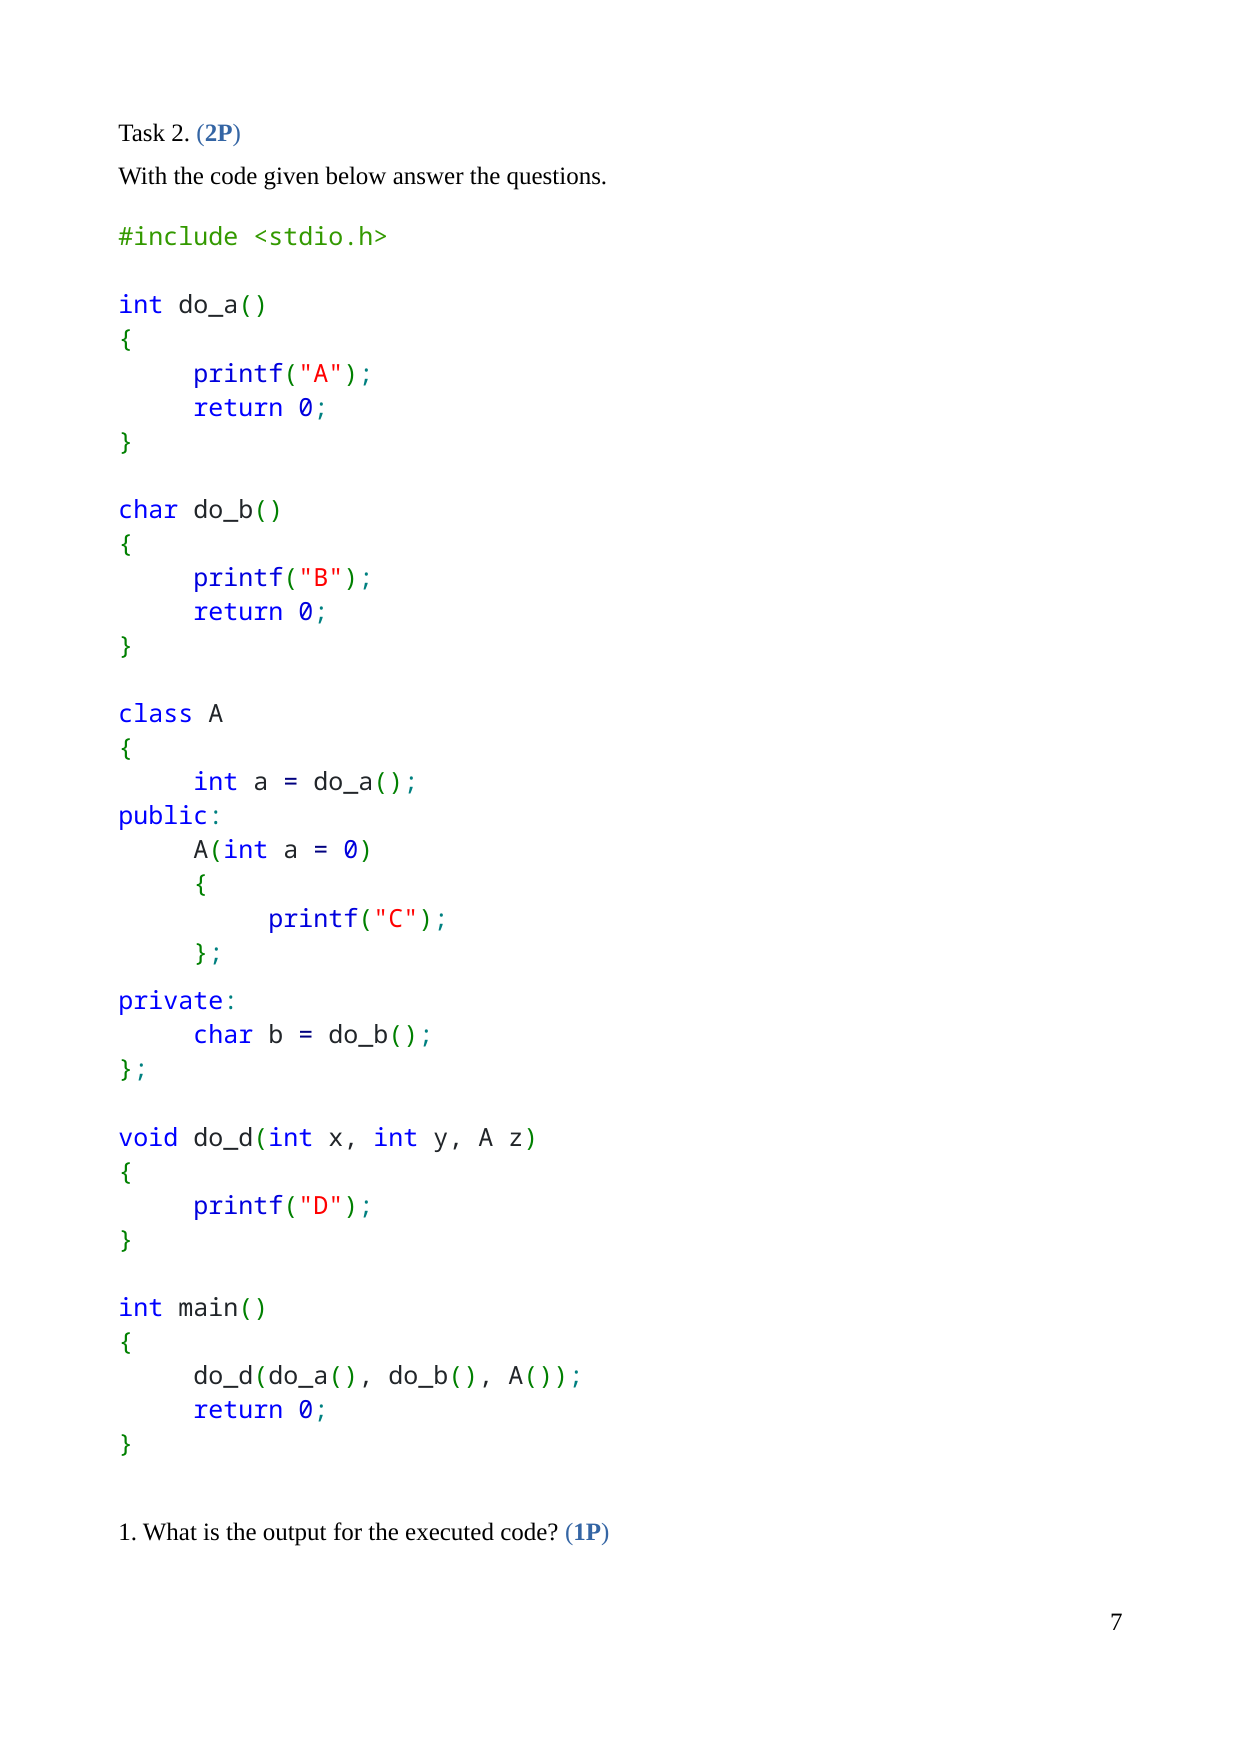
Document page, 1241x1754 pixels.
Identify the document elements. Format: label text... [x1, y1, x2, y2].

text private: char b = do_b(); }; void do_d(int x, int y, A z) { printf("D"); } int main() { do_d(do_a(), do_b(), A()); return 0; } [118, 983, 1122, 1460]
text With the code given below answer the questions. #include <stdio.h> int do_a() { printf("A"); return 0; } char do_b() { printf("B"); return 0; } class A { int a = do_a(); public: A(int a = 0) { printf("C"); }; [118, 161, 1122, 968]
text 1. What is the output for the executed code? (1P) [118, 1517, 1122, 1546]
text Task 2. (2P) [118, 118, 1122, 147]
